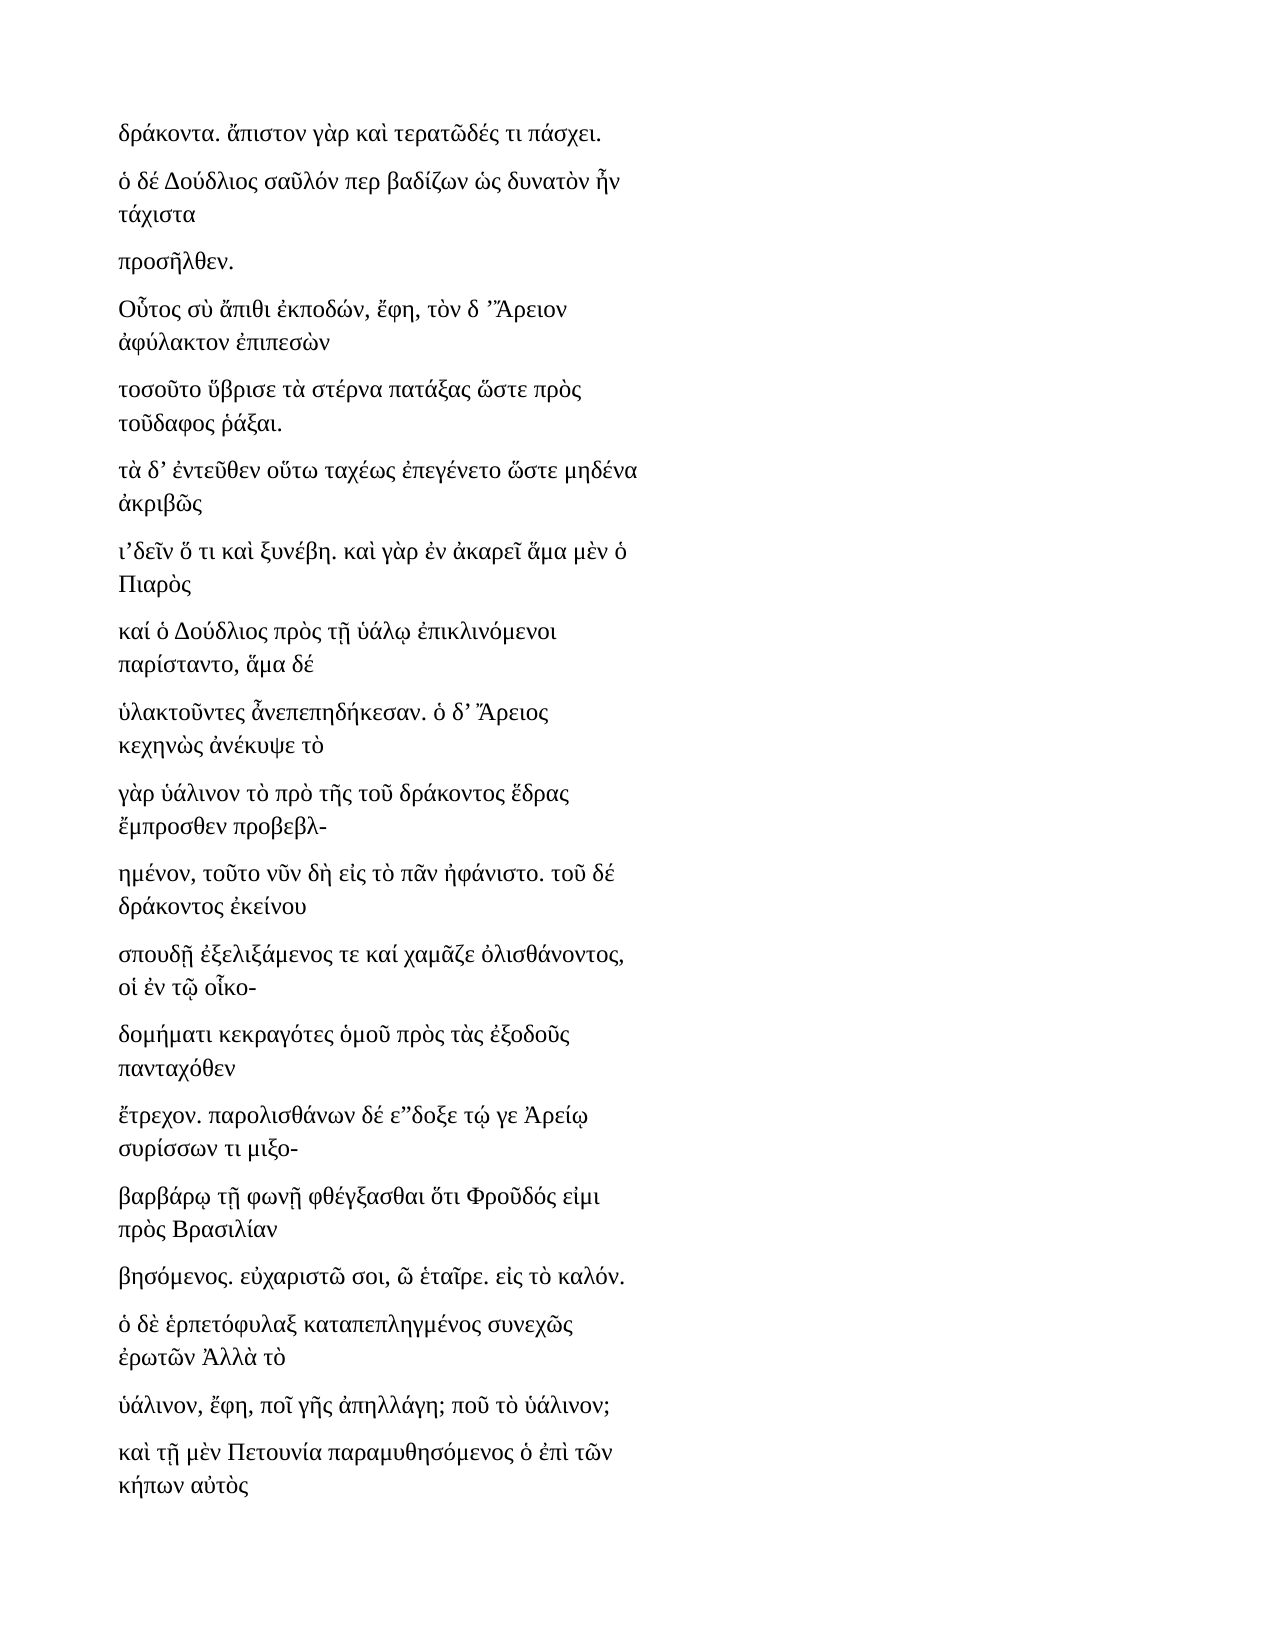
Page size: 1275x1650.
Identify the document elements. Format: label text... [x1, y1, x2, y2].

table_cell [638, 697, 1157, 778]
table_cell [638, 1437, 1157, 1518]
table_cell [638, 858, 1157, 939]
table_cell ι’δεῖν ὅ τι καὶ ξυνέβη. καὶ γὰρ ἐν ἀκαρεῖ ἅμα μὲν ὁ Πιαρὸς [118, 536, 637, 616]
table_cell [638, 246, 1157, 294]
table_cell [638, 1309, 1157, 1390]
table_cell ὁ δέ Δούδλιος σαῦλόν περ βαδίζων ὡς δυνατὸν ἦν τάχιστα [118, 166, 637, 246]
table_cell [638, 455, 1157, 536]
table_cell σπουδῇ ἐξελιξάμενος τε καί χαμᾶζε ὀλισθάνοντος, οἱ ἐν τῷ οἷκο- [118, 939, 637, 1019]
table_cell [638, 939, 1157, 1019]
table_cell [638, 1020, 1157, 1100]
table_cell βησόμενος. εὐχαριστῶ σοι, ῶ ἑταῖρε. εἰς τὸ καλόν. [118, 1261, 637, 1309]
table_cell [638, 1261, 1157, 1309]
table_cell [638, 375, 1157, 455]
table_cell Οὗτος σὺ ἄπιθι ἐκποδών, ἔφη, τὸν δ ’Ἄρειον ἀφύλακτον ἐπιπεσὼν [118, 294, 637, 374]
table_cell [638, 166, 1157, 246]
table_cell [638, 616, 1157, 697]
table_cell [638, 118, 1157, 166]
table_cell γὰρ ὑάλινον τὸ πρὸ τῆς τοῦ δράκοντος ἕδρας ἔμπροσθεν προβεβλ- [118, 778, 637, 858]
table_cell ἔτρεχον. παρολισθάνων δέ ε”δοξε τῴ γε Ἀρείῳ συρίσσων τι μιξο- [118, 1100, 637, 1181]
table_cell καὶ τῇ μὲν Πετουνία παραμυθησόμενος ὁ ἐπὶ τῶν κήπων αὐτὸς [118, 1437, 637, 1518]
table_cell προσῆλθεν. [118, 246, 637, 294]
table_cell τὰ δ’ ἐντεῦθεν οὕτω ταχέως ἐπεγένετο ὥστε μηδένα ἀκριβῶς [118, 455, 637, 536]
table_cell βαρβάρῳ τῇ φωνῇ φθέγξασθαι ὅτι Φροῦδός εἰμι πρὸς Βρασιλίαν [118, 1181, 637, 1261]
table_cell [638, 1181, 1157, 1261]
table_cell [638, 778, 1157, 858]
table_cell [638, 1100, 1157, 1181]
table_cell τοσοῦτο ὕβρισε τὰ στέρνα πατάξας ὥστε πρὸς τοῦδαφος ῥάξαι. [118, 375, 637, 455]
table_cell καί ὁ Δούδλιος πρὸς τῇ ὑάλῳ ἐπικλινόμενοι παρίσταντο, ἅμα δέ [118, 616, 637, 697]
table_cell δράκοντα. ἄπιστον γὰρ καὶ τερατῶδές τι πάσχει. [118, 118, 637, 166]
table_cell δομήματι κεκραγότες ὁμοῦ πρὸς τὰς ἐξοδοῦς πανταχόθεν [118, 1020, 637, 1100]
table_cell ὑλακτοῦντες ἆνεπεπηδήκεσαν. ὁ δ’ Ἄρειος κεχηνὼς ἀνέκυψε τὸ [118, 697, 637, 778]
table_cell [638, 536, 1157, 616]
table_cell ὁ δὲ ἑρπετόφυλαξ καταπεπληγμένος συνεχῶς ἐρωτῶν Ἀλλὰ τὸ [118, 1309, 637, 1390]
table_cell [638, 1390, 1157, 1437]
table_cell ὑάλινον, ἔφη, ποῖ γῆς ἀπηλλάγη; ποῦ τὸ ὑάλινον; [118, 1390, 637, 1437]
table_cell [638, 294, 1157, 374]
table_cell ημένον, τοῦτο νῦν δὴ εἰς τὸ πᾶν ἠφάνιστο. τοῦ δέ δράκοντος ἐκείνου [118, 858, 637, 939]
